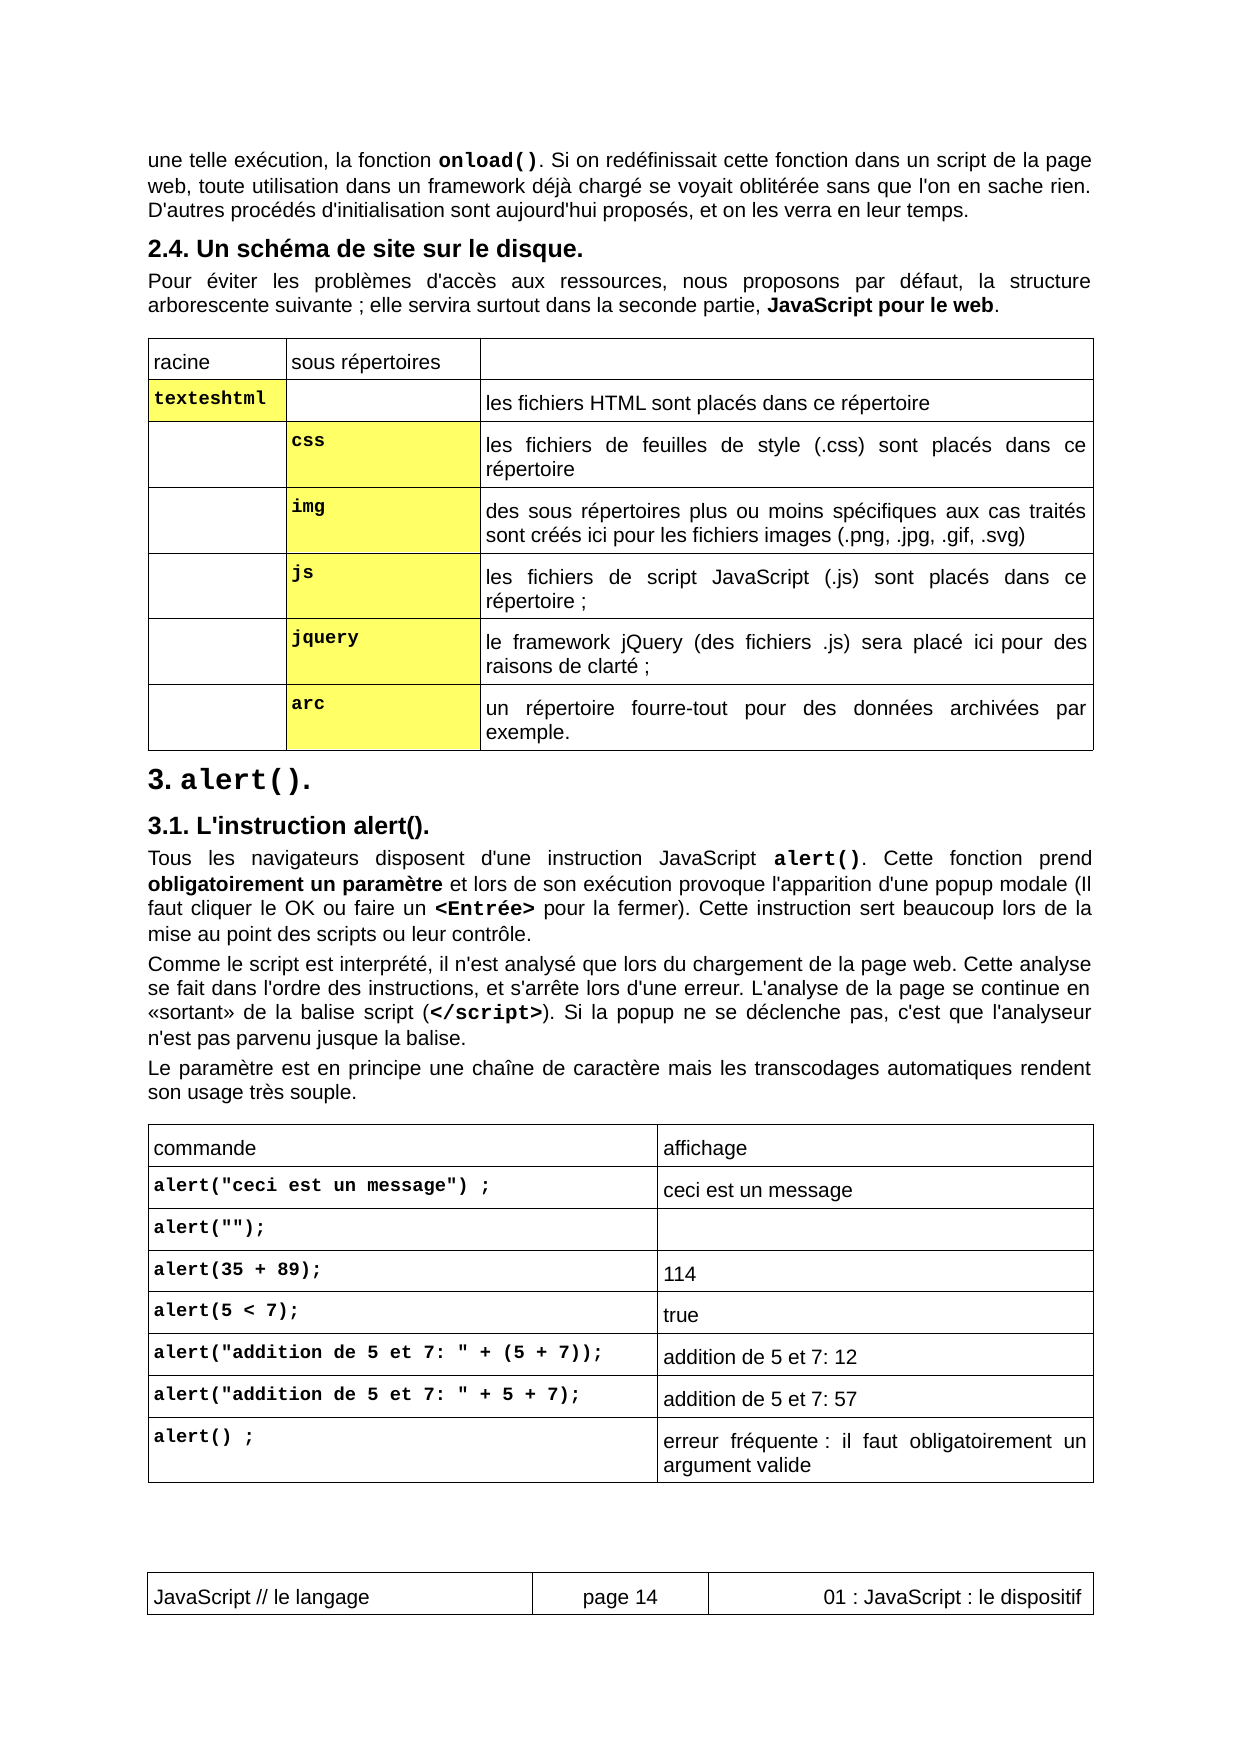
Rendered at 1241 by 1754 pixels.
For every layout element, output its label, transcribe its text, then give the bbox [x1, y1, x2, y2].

text Le paramètre est en principe une chaîne de caractère mais les transcodages automatiques rendent son usage très souple. [148, 1056, 1093, 1103]
subtitle 3.1. L'instruction alert(). [148, 811, 1093, 839]
table_cell alert("addition de 5 et 7: " + 5 + 7); [149, 1376, 657, 1417]
table_cell alert("addition de 5 et 7: " + (5 + 7)); [149, 1334, 657, 1375]
table_cell erreur fréquente : il faut obligatoirement un argument valide [658, 1418, 1093, 1482]
table_header racine [149, 339, 286, 379]
table_cell alert(5 < 7); [149, 1292, 657, 1333]
subtitle 3. alert(). [148, 762, 1093, 798]
table_cell arc [287, 685, 480, 749]
table_cell alert(""); [149, 1209, 657, 1249]
table_cell [149, 488, 286, 552]
table_cell des sous répertoires plus ou moins spécifiques aux cas traités sont créés ici pour les fichiers images (.png, .jpg, .gif, .svg) [481, 488, 1093, 552]
table_cell texteshtml [149, 380, 286, 421]
table_header commande [149, 1125, 657, 1166]
table_cell [149, 422, 286, 487]
table_cell un répertoire fourre-tout pour des données archivées par exemple. [481, 685, 1093, 749]
text Tous les navigateurs disposent d'une instruction JavaScript alert(). Cette fonction prend obligatoirement un paramètre et lors de son exécution provoque l'apparition d'une popup modale (Il faut cliquer le OK ou faire un <Entrée> pour la fermer). Cette instruction sert beaucoup lors de la mise au point des scripts ou leur contrôle. [148, 846, 1093, 945]
table_cell img [287, 488, 480, 552]
table_cell alert("ceci est un message") ; [149, 1167, 657, 1208]
table_cell [149, 619, 286, 684]
table_cell les fichiers de feuilles de style (.css) sont placés dans ce répertoire [481, 422, 1093, 487]
table_cell true [658, 1292, 1093, 1333]
table_cell ceci est un message [658, 1167, 1093, 1208]
table_cell css [287, 422, 480, 487]
table_cell jquery [287, 619, 480, 684]
table_cell le framework jQuery (des fichiers .js) sera placé ici pour des raisons de clarté ; [481, 619, 1093, 684]
table_cell [149, 685, 286, 749]
table_cell addition de 5 et 7: 57 [658, 1376, 1093, 1417]
table_cell addition de 5 et 7: 12 [658, 1334, 1093, 1375]
subtitle 2.4. Un schéma de site sur le disque. [148, 234, 1093, 263]
table_cell [149, 554, 286, 618]
table_cell [658, 1209, 1093, 1249]
table_cell les fichiers HTML sont placés dans ce répertoire [481, 380, 1093, 421]
table_cell [287, 380, 480, 421]
text une telle exécution, la fonction onload(). Si on redéfinissait cette fonction dans un script de la page web, toute utilisation dans un framework déjà chargé se voyait oblitérée sans que l'on en sache rien. D'autres procédés d'initialisation sont aujourd'hui proposés, et on les verra en leur temps. [148, 148, 1093, 221]
table_cell les fichiers de script JavaScript (.js) sont placés dans ce répertoire ; [481, 554, 1093, 618]
table_header [481, 339, 1093, 379]
table_cell 114 [658, 1251, 1093, 1291]
table_header sous répertoires [287, 339, 480, 379]
table_header affichage [658, 1125, 1093, 1166]
text Pour éviter les problèmes d'accès aux ressources, nous proposons par défaut, la structure arborescente suivante ; elle servira surtout dans la seconde partie, JavaScript pour le web. [148, 269, 1093, 317]
text Comme le script est interprété, il n'est analysé que lors du chargement de la page web. Cette analyse se fait dans l'ordre des instructions, et s'arrête lors d'une erreur. L'analyse de la page se continue en «sortant» de la balise script (</script>). Si la popup ne se déclenche pas, c'est que l'analyseur n'est pas parvenu jusque la balise. [148, 952, 1093, 1049]
table_cell alert(35 + 89); [149, 1251, 657, 1291]
table_cell alert() ; [149, 1418, 657, 1482]
table_cell js [287, 554, 480, 618]
